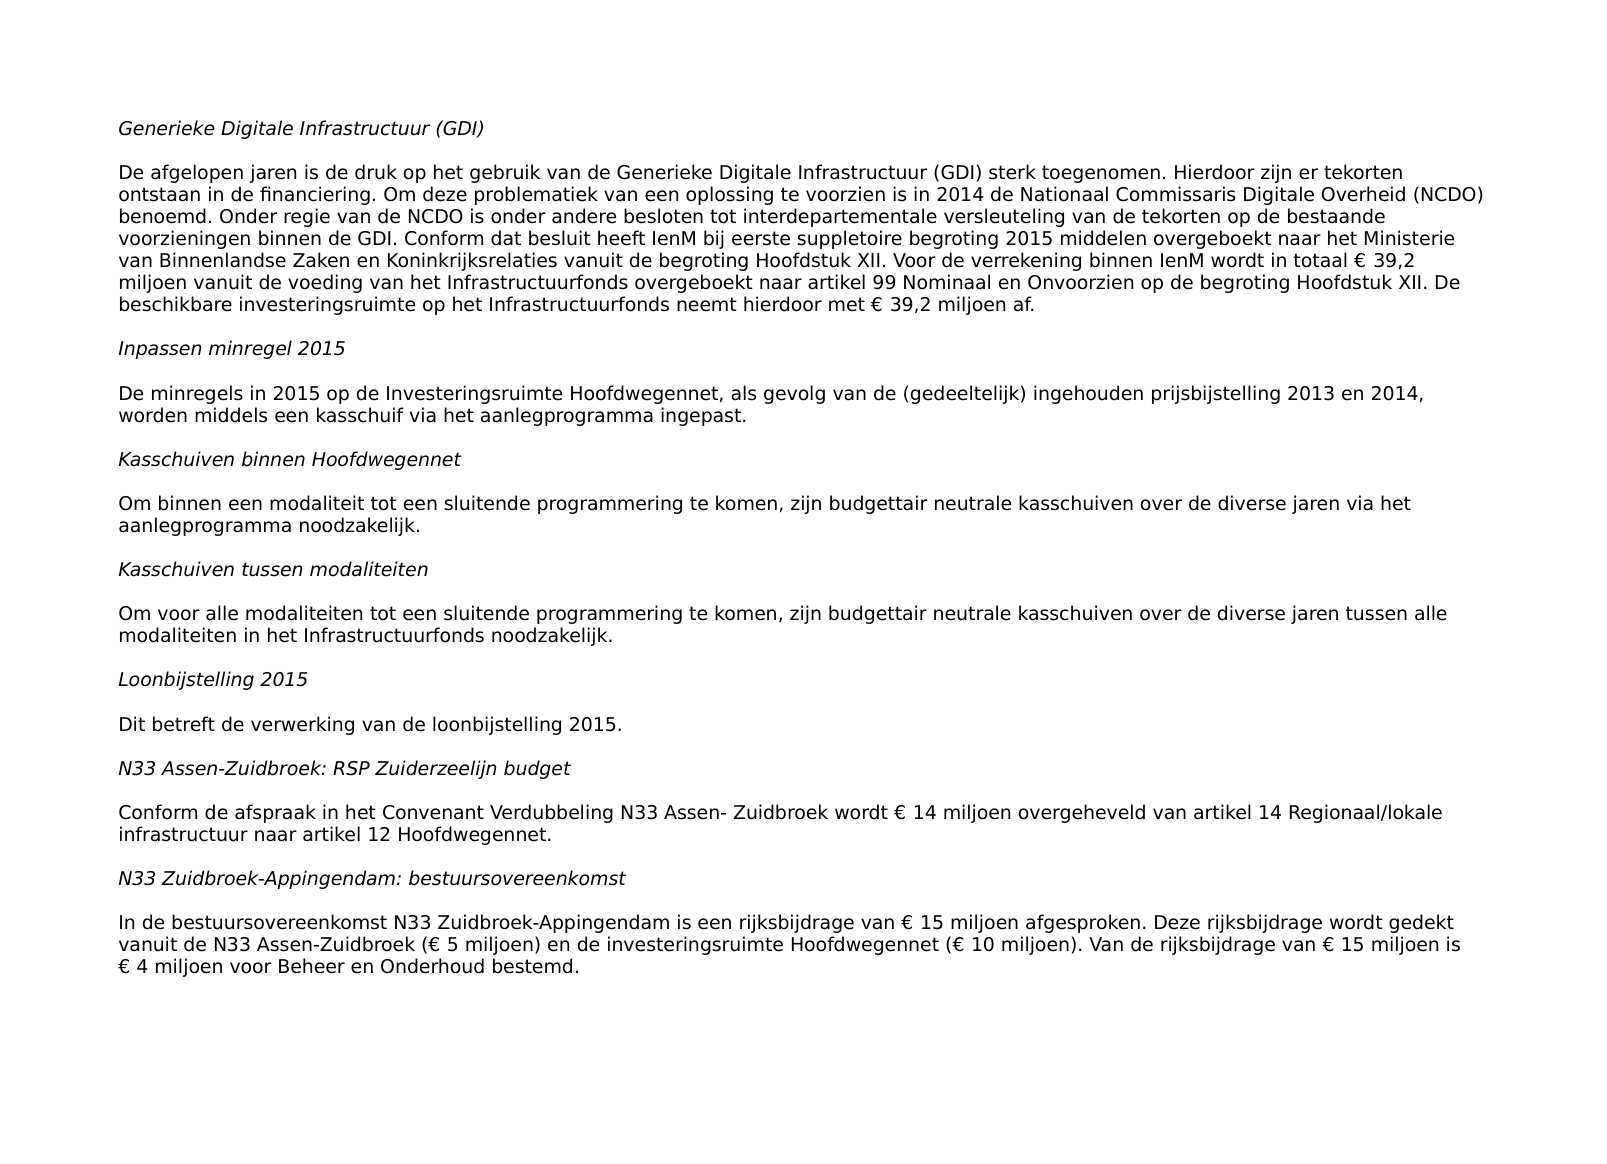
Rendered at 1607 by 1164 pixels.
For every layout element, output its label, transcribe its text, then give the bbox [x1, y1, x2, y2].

text De afgelopen jaren is de druk op het gebruik van de Generieke Digitale Infrastructuur (GDI) sterk toegenomen. Hierdoor zijn er tekorten ontstaan in de financiering. Om deze problematiek van een oplossing te voorzien is in 2014 de Nationaal Commissaris Digitale Overheid (NCDO) benoemd. Onder regie van de NCDO is onder andere besloten tot interdepartementale versleuteling van de tekorten op de bestaande voorzieningen binnen de GDI. Conform dat besluit heeft IenM bij eerste suppletoire begroting 2015 middelen overgeboekt naar het Ministerie van Binnenlandse Zaken en Koninkrijksrelaties vanuit de begroting Hoofdstuk XII. Voor de verrekening binnen IenM wordt in totaal € 39,2 miljoen vanuit de voeding van het Infrastructuurfonds overgeboekt naar artikel 99 Nominaal en Onvoorzien op de begroting Hoofdstuk XII. De beschikbare investeringsruimte op het Infrastructuurfonds neemt hierdoor met € 39,2 miljoen af. [118, 162, 1488, 316]
text In de bestuursovereenkomst N33 Zuidbroek-Appingendam is een rijksbijdrage van € 15 miljoen afgesproken. Deze rijksbijdrage wordt gedekt vanuit de N33 Assen-Zuidbroek (€ 5 miljoen) en de investeringsruimte Hoofdwegennet (€ 10 miljoen). Van de rijksbijdrage van € 15 miljoen is € 4 miljoen voor Beheer en Onderhoud bestemd. [118, 912, 1488, 978]
subtitle Kasschuiven binnen Hoofdwegennet [118, 449, 1488, 471]
text Dit betreft de verwerking van de loonbijstelling 2015. [118, 713, 1488, 735]
subtitle N33 Zuidbroek-Appingendam: bestuursovereenkomst [118, 868, 1488, 890]
text De minregels in 2015 op de Investeringsruimte Hoofdwegennet, als gevolg van de (gedeeltelijk) ingehouden prijsbijstelling 2013 en 2014, worden middels een kasschuif via het aanlegprogramma ingepast. [118, 382, 1488, 426]
text Om binnen een modaliteit tot een sluitende programmering te komen, zijn budgettair neutrale kasschuiven over de diverse jaren via het aanlegprogramma noodzakelijk. [118, 493, 1488, 537]
subtitle Loonbijstelling 2015 [118, 669, 1488, 691]
subtitle N33 Assen-Zuidbroek: RSP Zuiderzeelijn budget [118, 758, 1488, 779]
text Om voor alle modaliteiten tot een sluitende programmering te komen, zijn budgettair neutrale kasschuiven over de diverse jaren tussen alle modaliteiten in het Infrastructuurfonds noodzakelijk. [118, 603, 1488, 647]
subtitle Inpassen minregel 2015 [118, 338, 1488, 360]
text Conform de afspraak in het Convenant Verdubbeling N33 Assen- Zuidbroek wordt € 14 miljoen overgeheveld van artikel 14 Regionaal/lokale infrastructuur naar artikel 12 Hoofdwegennet. [118, 802, 1488, 846]
subtitle Generieke Digitale Infrastructuur (GDI) [118, 118, 1488, 140]
subtitle Kasschuiven tussen modaliteiten [118, 559, 1488, 581]
